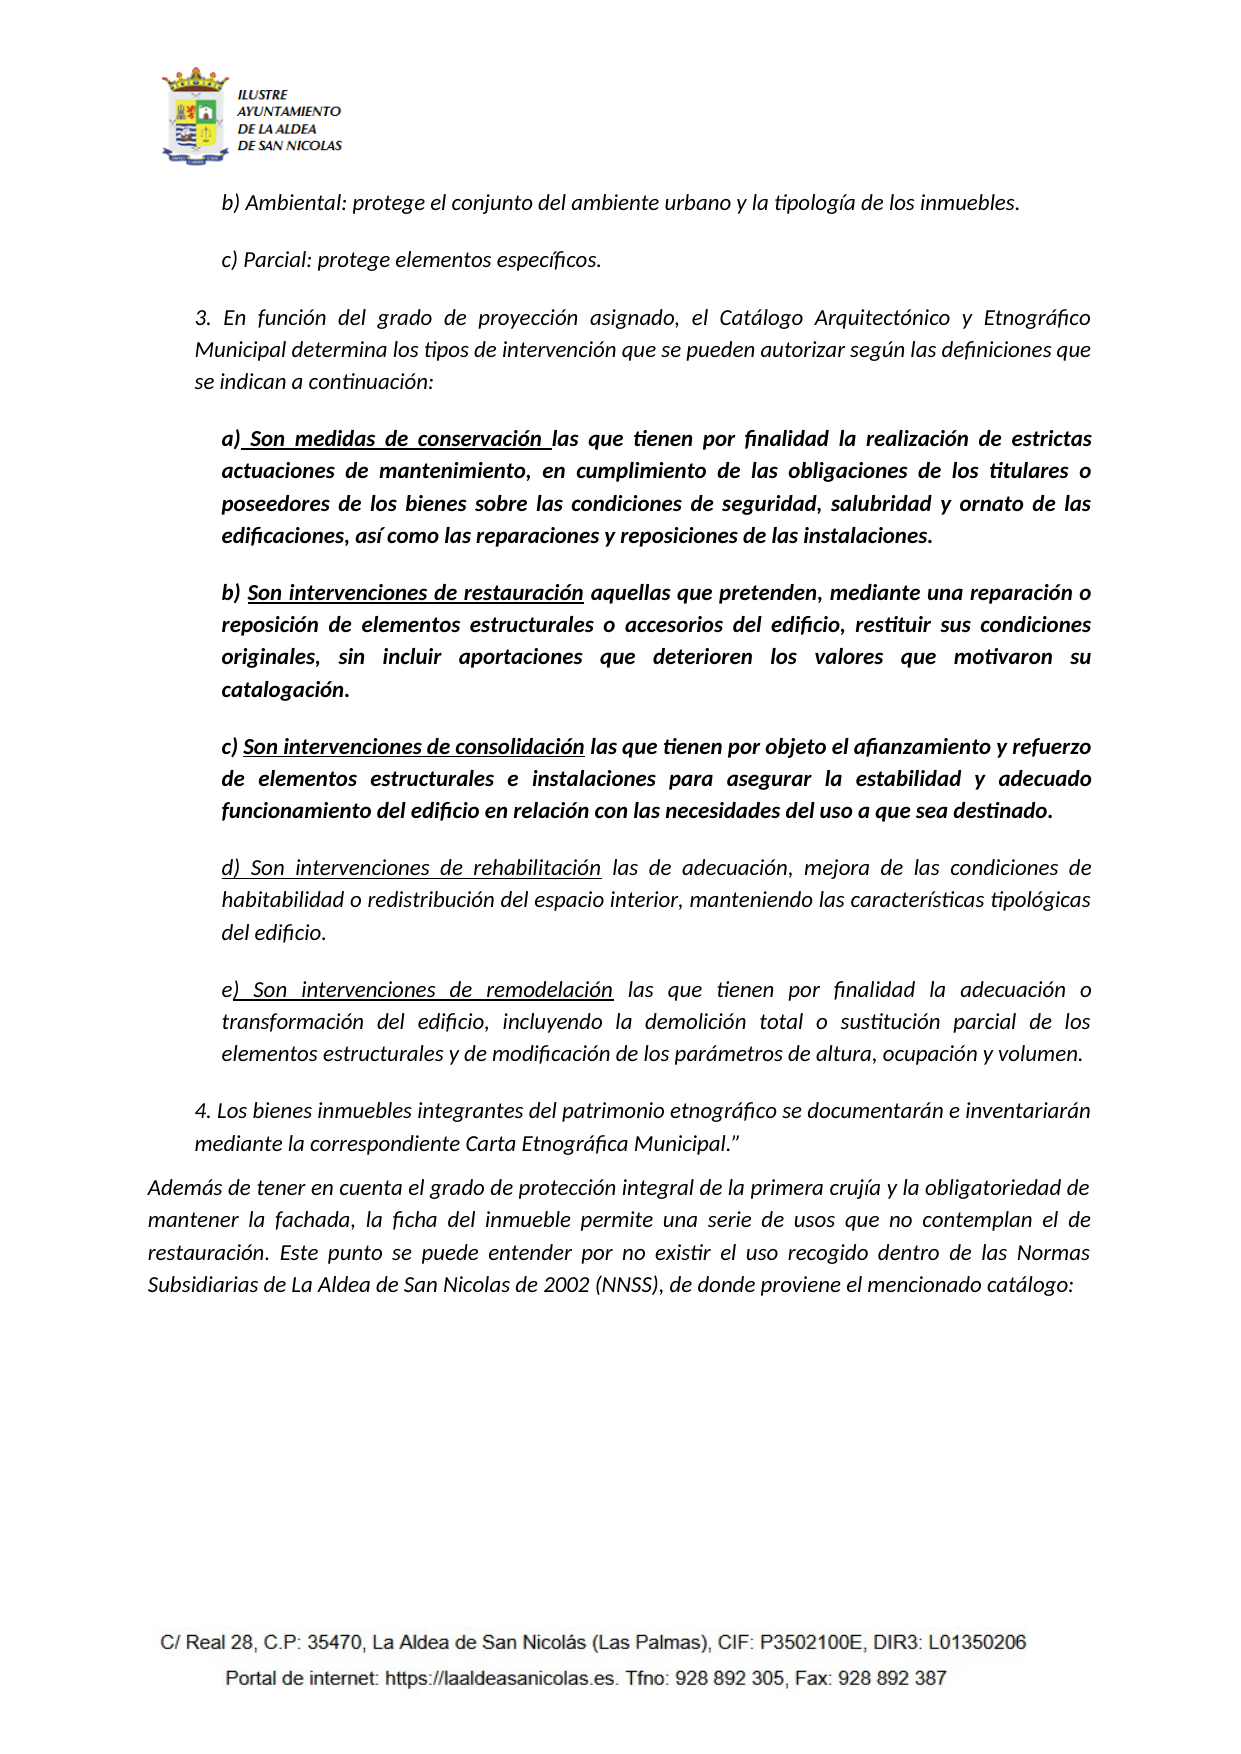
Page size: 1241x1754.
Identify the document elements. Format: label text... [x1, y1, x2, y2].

picture [148, 59, 358, 173]
text e) Son intervenciones de remodelación las que tienen por finalidad la adecuación o transformación del edificio, incluyendo la demolición total o sustitución parcial de los elementos estructurales y de modificación de los parámetros de altura, ocupación y volumen. [221, 975, 1093, 1067]
text 3. En función del grado de proyección asignado, el Catálogo Arquitectónico y Etnográfico Municipal determina los tipos de intervención que se pueden autorizar según las definiciones que se indican a continuación: [194, 303, 1093, 395]
text b) Ambiental: protege el conjunto del ambiente urbano y la tipología de los inmuebles. [221, 188, 1093, 216]
text d) Son intervenciones de rehabilitación las de adecuación, mejora de las condiciones de habitabilidad o redistribución del espacio interior, manteniendo las características tipológicas del edificio. [221, 853, 1093, 946]
picture [148, 1626, 1034, 1694]
text b) Son intervenciones de restauración aquellas que pretenden, mediante una reparación o reposición de elementos estructurales o accesorios del edificio, restituir sus condiciones originales, sin incluir aportaciones que deterioren los valores que motivaron su catalogación. [221, 578, 1093, 703]
text Además de tener en cuenta el grado de protección integral de la primera crujía y la obligatoriedad de mantener la fachada, la ficha del inmueble permite una serie de usos que no contemplan el de restauración. Este punto se puede entender por no existir el uso recogido dentro de las Normas Subsidiarias de La Aldea de San Nicolas de 2002 (NNSS), de donde proviene el mencionado catálogo: [148, 1173, 1093, 1298]
text 4. Los bienes inmuebles integrantes del patrimonio etnográfico se documentarán e inventariarán mediante la correspondiente Carta Etnográfica Municipal.” [194, 1097, 1093, 1157]
text c) Parcial: protege elementos específicos. [221, 246, 1093, 274]
text a) Son medidas de conservación las que tienen por finalidad la realización de estrictas actuaciones de mantenimiento, en cumplimiento de las obligaciones de los titulares o poseedores de los bienes sobre las condiciones de seguridad, salubridad y ornato de las edificaciones, así como las reparaciones y reposiciones de las instalaciones. [221, 424, 1093, 549]
text c) Son intervenciones de consolidación las que tienen por objeto el afianzamiento y refuerzo de elementos estructurales e instalaciones para asegurar la estabilidad y adecuado funcionamiento del edificio en relación con las necesidades del uso a que sea destinado. [221, 732, 1093, 824]
